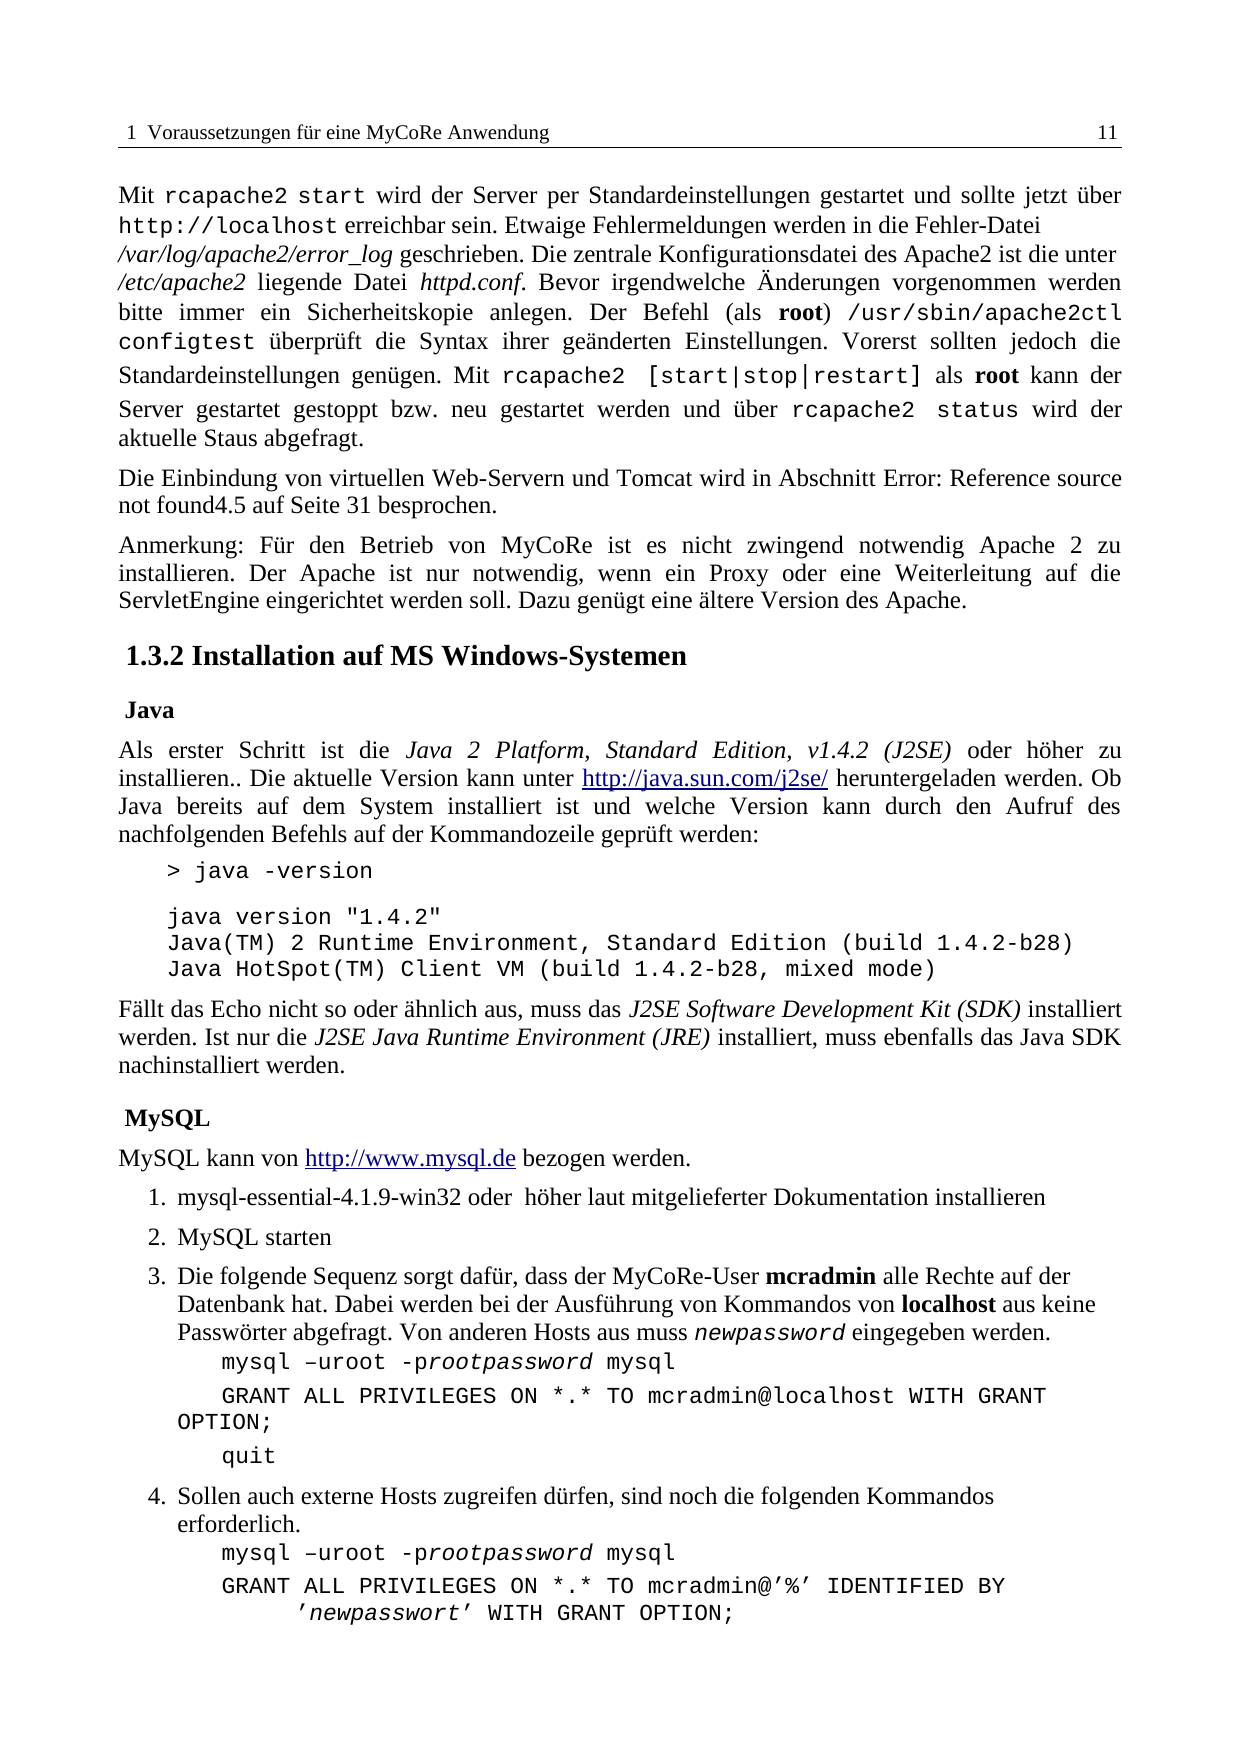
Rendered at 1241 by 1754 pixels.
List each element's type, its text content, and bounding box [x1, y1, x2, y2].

text Als erster Schritt ist die Java 2 Platform, Standard Edition, v1.4.2 (J2SE) oder höher zu installieren.. Die aktuelle Version kann unter http://java.sun.com/j2se/ heruntergeladen werden. Ob Java bereits auf dem System installiert ist und welche Version kann durch den Aufruf des nachfolgenden Befehls auf der Kommandozeile geprüft werden: [118, 737, 1122, 847]
list Sollen auch externe Hosts zugreifen dürfen, sind noch die folgenden Kommandos erforderlich. mysql –uroot -prootpassword mysql GRANT ALL PRIVILEGES ON *.* TO mcradmin@’%’ IDENTIFIED BY ’newpasswort’ WITH GRANT OPTION; [118, 1482, 1122, 1627]
text > java -version [118, 859, 1122, 886]
text MySQL kann von http://www.mysql.de bezogen werden. [118, 1144, 1122, 1172]
subtitle Installation auf MS Windows-Systemen [118, 639, 1122, 671]
text Die Einbindung von virtuellen Web-Servern und Tomcat wird in Abschnitt 4.5 auf Seite 31 besprochen. [118, 464, 1122, 519]
subtitle Java [118, 696, 1122, 724]
text Anmerkung: Für den Betrieb von MyCoRe ist es nicht zwingend notwendig Apache 2 zu installieren. Der Apache ist nur notwendig, wenn ein Proxy oder eine Weiterleitung auf die ServletEngine eingerichtet werden soll. Dazu genügt eine ältere Version des Apache. [118, 531, 1122, 614]
subtitle MySQL [118, 1104, 1122, 1131]
list mysql-essential-4.1.9-win32 oder höher laut mitgelieferter Dokumentation installieren [118, 1183, 1122, 1211]
text Fällt das Echo nicht so oder ähnlich aus, muss das J2SE Software Development Kit (SDK) installiert werden. Ist nur die J2SE Java Runtime Environment (JRE) installiert, muss ebenfalls das Java SDK nachinstalliert werden. [118, 996, 1122, 1079]
list Die folgende Sequenz sorgt dafür, dass der MyCoRe-User mcradmin alle Rechte auf der Datenbank hat. Dabei werden bei der Ausführung von Kommandos von localhost aus keine Passwörter abgefragt. Von anderen Hosts aus muss newpassword eingegeben werden. mysql –uroot -prootpassword mysql GRANT ALL PRIVILEGES ON *.* TO mcradmin@localhost WITH GRANT OPTION; quit [118, 1262, 1122, 1470]
text Mit rcapache2 start wird der Server per Standardeinstellungen gestartet und sollte jetzt über http://localhost erreichbar sein. Etwaige Fehlermeldungen werden in die Fehler-Datei /var/log/apache2/error_log geschrieben. Die zentrale Konfigurationsdatei des Apache2 ist die unter /etc/apache2 liegende Datei httpd.conf. Bevor irgendwelche Änderungen vorgenommen werden bitte immer ein Sicherheitskopie anlegen. Der Befehl (als root) /usr/sbin/apache2ctl configtest überprüft die Syntax ihrer geänderten Einstellungen. Vorerst sollten jedoch die Standardeinstellungen genügen. Mit rcapache2 [start|stop|restart] als root kann der Server gestartet gestoppt bzw. neu gestartet werden und über rcapache2 status wird der aktuelle Staus abgefragt. [118, 177, 1122, 452]
text java version "1.4.2" Java(TM) 2 Runtime Environment, Standard Edition (build 1.4.2-b28) Java HotSpot(TM) Client VM (build 1.4.2-b28, mixed mode) [118, 897, 1122, 984]
list MySQL starten [118, 1223, 1122, 1251]
